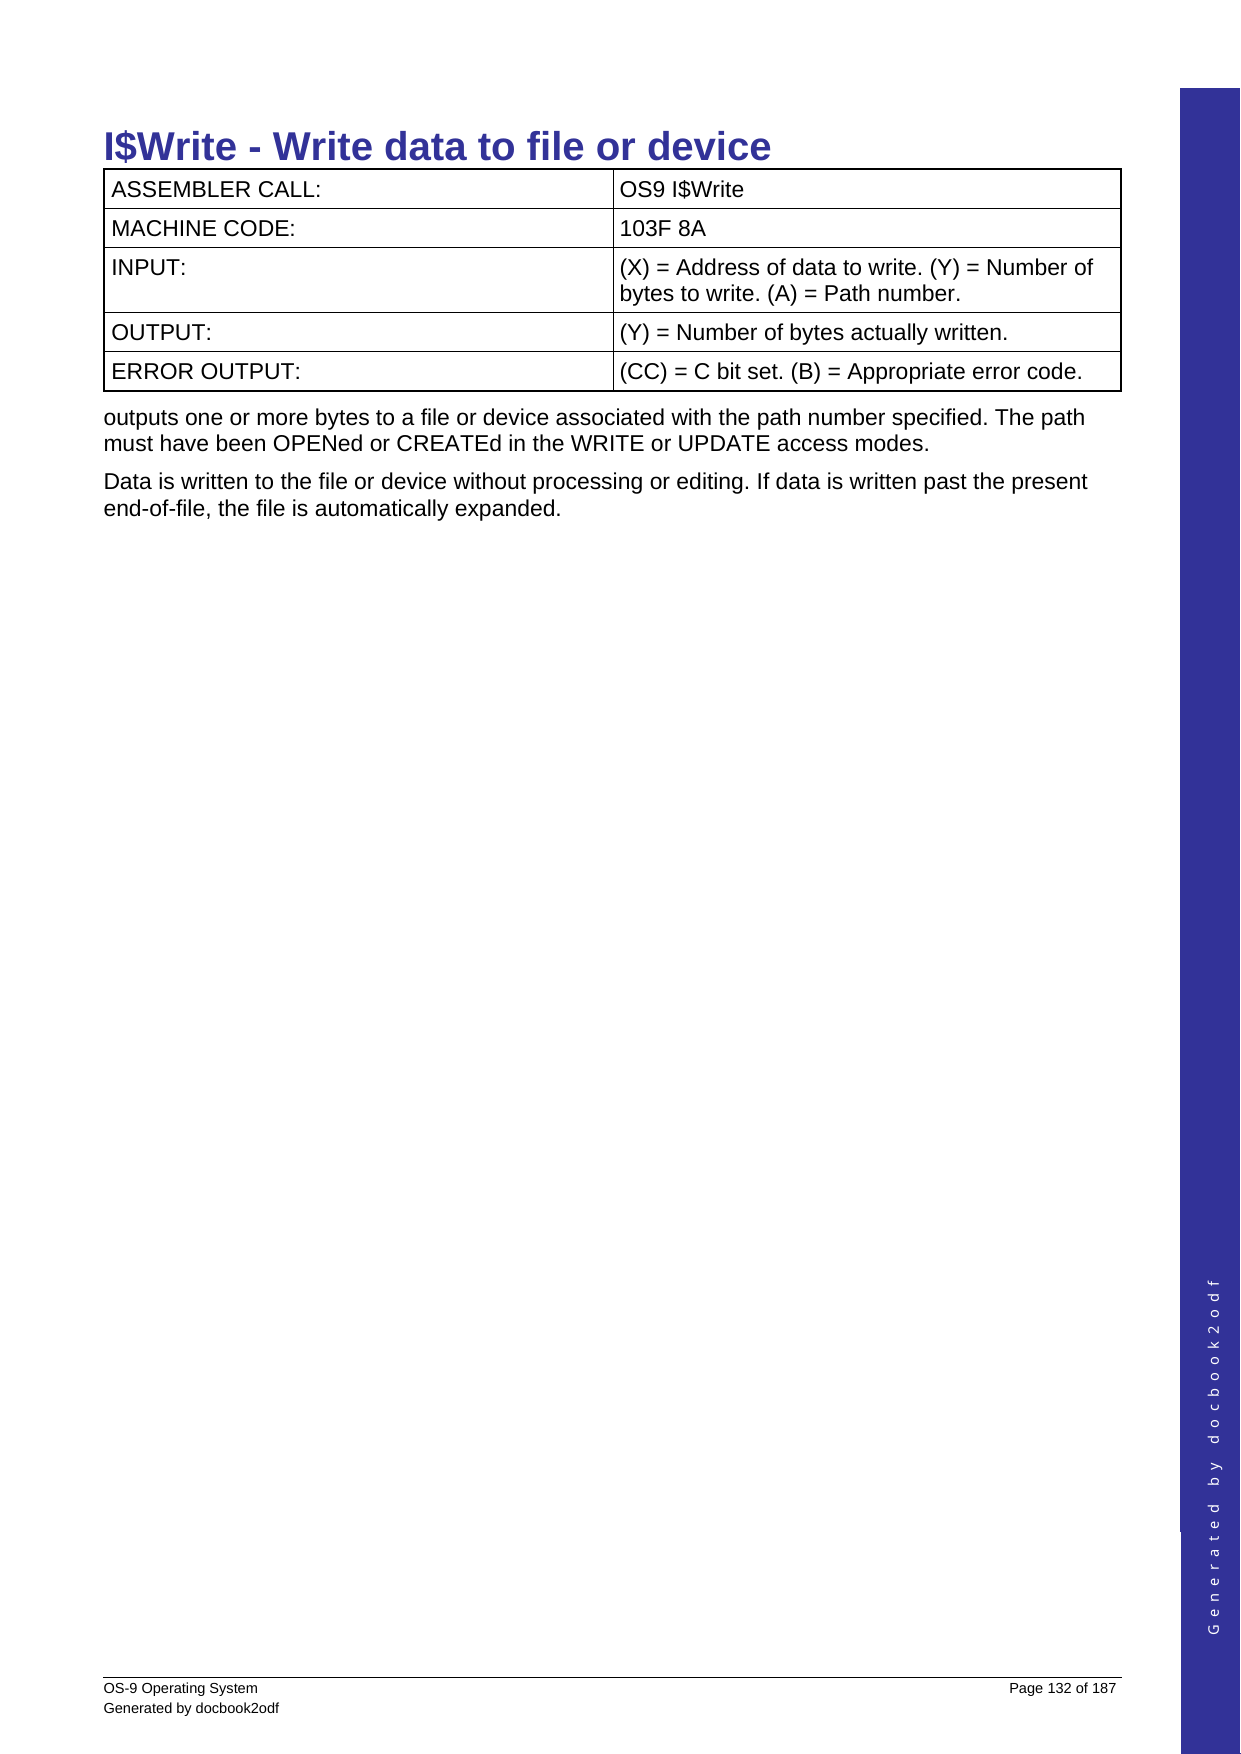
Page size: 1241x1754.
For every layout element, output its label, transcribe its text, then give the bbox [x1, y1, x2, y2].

table_header ASSEMBLER CALL: [105, 170, 613, 208]
table_cell MACHINE CODE: [105, 209, 613, 247]
text Data is written to the file or device without processing or editing. If data is written past the present end-of-file, the file is automatically expanded. [103, 468, 1122, 521]
table_cell ERROR OUTPUT: [105, 352, 613, 390]
table_cell INPUT: [105, 248, 613, 312]
table_cell (X) = Address of data to write. (Y) = Number of bytes to write. (A) = Path number. [614, 248, 1120, 312]
text outputs one or more bytes to a file or device associated with the path number specified. The path must have been OPENed or CREATEd in the WRITE or UPDATE access modes. [103, 404, 1122, 457]
table_cell (CC) = C bit set. (B) = Appropriate error code. [614, 352, 1120, 390]
table_header OS9 I$Write [614, 170, 1120, 208]
table_cell OUTPUT: [105, 313, 613, 351]
subtitle I$Write - Write data to file or device [103, 122, 1122, 168]
table_cell (Y) = Number of bytes actually written. [614, 313, 1120, 351]
table_cell 103F 8A [614, 209, 1120, 247]
